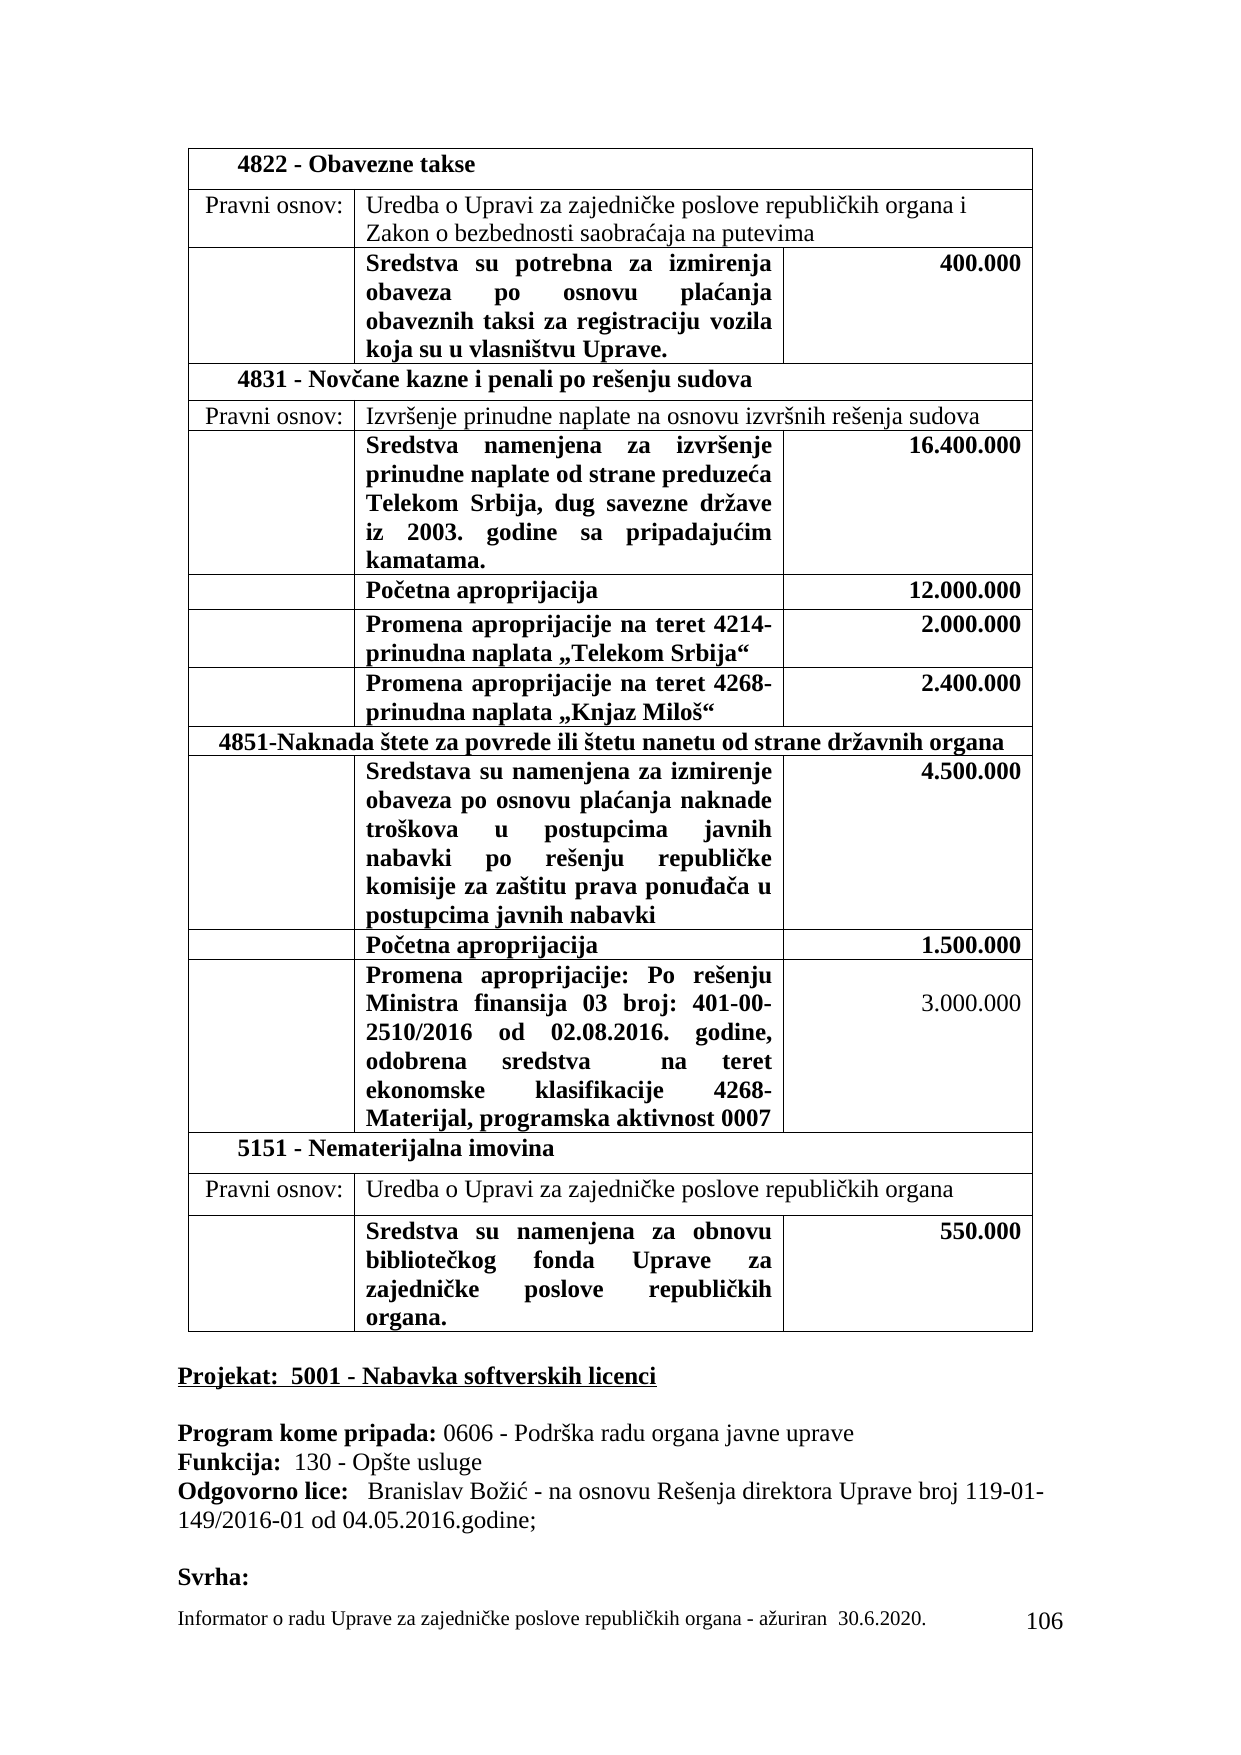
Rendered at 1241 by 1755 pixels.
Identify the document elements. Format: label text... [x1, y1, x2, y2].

table_cell [1033, 189, 1074, 247]
table_cell 4851-Naknada štete za povrede ili štetu nanetu od strane državnih organa [189, 727, 1032, 755]
table_cell Uredba o Upravi za zajedničke poslove republičkih organa i Zakon o bezbednosti saobraćaja na putevima [355, 190, 1032, 247]
table_cell Sredstava su namenjena za izmirenje obaveza po osnovu plaćanja naknade troškova u postupcima javnih nabavki po rešenju republičke komisije za zaštitu prava ponuđača u postupcima javnih nabavki [355, 756, 783, 929]
table_cell [1033, 609, 1074, 667]
table_cell 2.000.000 [784, 610, 1032, 667]
table_cell 4831 - Novčane kazne i penali po rešenju sudova [189, 364, 1032, 400]
table_cell [1033, 929, 1074, 959]
table_cell Početna aproprijacija [355, 930, 783, 959]
table_cell [189, 431, 354, 574]
table_cell [1033, 1215, 1074, 1331]
table_cell Uredba o Upravi za zajedničke poslove republičkih organa [355, 1174, 1032, 1215]
table_cell Izvršenje prinudne naplate na osnovu izvršnih rešenja sudova [355, 401, 1032, 429]
table_cell 16.400.000 [784, 431, 1032, 574]
table_cell [189, 960, 354, 1132]
table_cell [1033, 148, 1074, 189]
text Svrha: [177, 1533, 1063, 1591]
table_cell Početna aproprijacija [355, 575, 783, 608]
text Projekat: 5001 - Nabavka softverskih licenci [177, 1361, 1063, 1390]
table_cell [1033, 400, 1074, 429]
table_cell [1033, 667, 1074, 726]
table_cell 550.000 [784, 1216, 1032, 1331]
table_cell [1033, 430, 1074, 574]
table_cell Pravni osnov: [189, 401, 354, 429]
table_cell 4.500.000 [784, 756, 1032, 929]
table_cell 1.500.000 [784, 930, 1032, 959]
table_cell 400.000 [784, 248, 1032, 363]
table_cell Sredstva su namenjena za obnovu bibliotečkog fonda Uprave za zajedničke poslove republičkih organa. [355, 1216, 783, 1331]
table_cell [1033, 726, 1074, 755]
table_cell Pravni osnov: [189, 190, 354, 247]
table_cell [1033, 1132, 1074, 1173]
table_cell Sredstva namenjena za izvršenje prinudne naplate od strane preduzeća Telekom Srbija, dug savezne države iz 2003. godine sa pripadajućim kamatama. [355, 431, 783, 574]
table_cell 3.000.000 [784, 960, 1032, 1132]
table_cell 5151 - Nematerijalna imovina [189, 1133, 1032, 1173]
table_cell 2.400.000 [784, 668, 1032, 726]
table_cell Pravni osnov: [189, 1174, 354, 1215]
table_cell [1033, 755, 1074, 929]
table_cell [1033, 247, 1074, 363]
table_cell Sredstva su potrebna za izmirenja obaveza po osnovu plaćanja obaveznih taksi za registraciju vozila koja su u vlasništvu Uprave. [355, 248, 783, 363]
table_cell Promena aproprijacije na teret 4268-prinudna naplata „Knjaz Miloš“ [355, 668, 783, 726]
table_cell [189, 930, 354, 959]
table_cell [1033, 363, 1074, 400]
table_cell [1033, 959, 1074, 1132]
text Program kome pripada: 0606 - Podrška radu organa javne uprave Funkcija: 130 - Opšte usluge Odgovorno lice: Branislav Božić - na osnovu Rešenja direktora Uprave broj 119-01-149/2016-01 od 04.05.2016.godine; [177, 1390, 1063, 1533]
table_cell 12.000.000 [784, 575, 1032, 608]
table_cell [1033, 1173, 1074, 1215]
table_cell [189, 610, 354, 667]
table_cell [189, 668, 354, 726]
table_cell [189, 1216, 354, 1331]
table_cell Promena aproprijacije: Po rešenju Ministra finansija 03 broj: 401-00-2510/2016 od 02.08.2016. godine, odobrena sredstva na teret ekonomske klasifikacije 4268-Materijal, programska aktivnost 0007 [355, 960, 783, 1132]
table_cell [189, 756, 354, 929]
table_cell Promena aproprijacije na teret 4214-prinudna naplata „Telekom Srbija“ [355, 610, 783, 667]
table_cell [1033, 574, 1074, 608]
table_cell 4822 - Obavezne takse [189, 149, 1032, 189]
table_cell [189, 575, 354, 608]
table_cell [189, 248, 354, 363]
